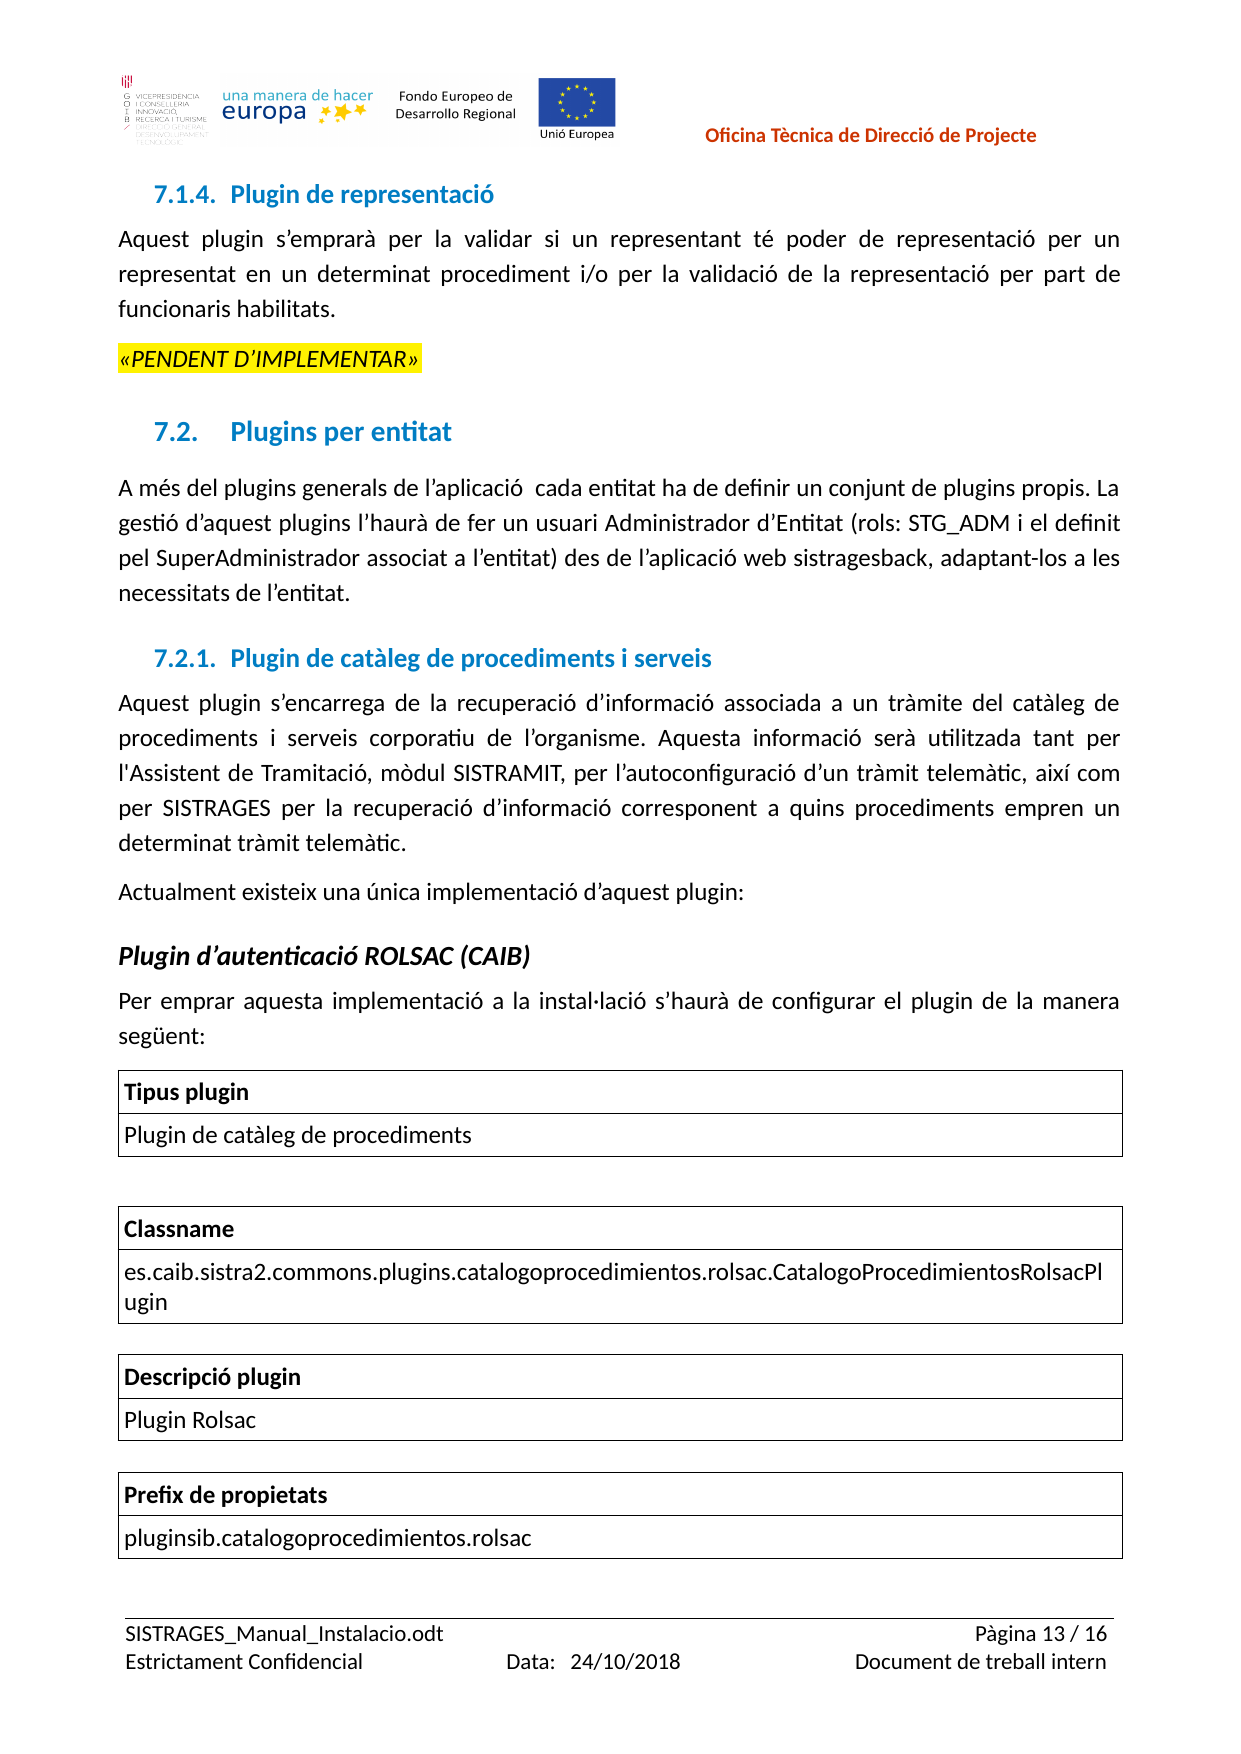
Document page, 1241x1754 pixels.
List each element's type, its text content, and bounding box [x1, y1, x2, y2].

table_cell Plugin Rolsac [119, 1399, 1122, 1440]
subtitle Plugin de representació [153, 178, 1122, 211]
table_cell Plugin de catàleg de procediments [119, 1114, 1122, 1156]
table_header Prefix de propietats [119, 1473, 1122, 1515]
text Aquest plugin s’encarrega de la recuperació d’informació associada a un tràmite del catàleg de procediments i serveis corporatiu de l’organisme. Aquesta informació serà utilitzada tant per l'Assistent de Tramitació, mòdul SISTRAMIT, per l’autoconfiguració d’un tràmit telemàtic, així com per SISTRAGES per la recuperació d’informació corresponent a quins procediments empren un determinat tràmit telemàtic. [118, 687, 1122, 857]
table_cell es.caib.sistra2.commons.plugins.catalogoprocedimientos.rolsac.CatalogoProcedimientosRolsacPlugin [119, 1250, 1122, 1323]
text A més del plugins generals de l’aplicació cada entitat ha de definir un conjunt de plugins propis. La gestió d’aquest plugins l’haurà de fer un usuari Administrador d’Entitat (rols: STG_ADM i el definit pel SuperAdministrador associat a l’entitat) des de l’aplicació web sistragesback, adaptant-los a les necessitats de l’entitat. [118, 472, 1122, 608]
table_header Tipus plugin [119, 1071, 1122, 1113]
text Actualment existeix una única implementació d’aquest plugin: [118, 877, 1122, 907]
table_header Classname [119, 1207, 1122, 1249]
table_header Descripció plugin [119, 1355, 1122, 1397]
subtitle Plugin d’autenticació ROLSAC (CAIB) [118, 939, 1122, 972]
text Per emprar aquesta implementació a la instal·lació s’haurà de configurar el plugin de la manera següent: [118, 985, 1122, 1051]
picture [118, 73, 213, 147]
picture [219, 73, 621, 147]
table_cell pluginsib.catalogoprocedimientos.rolsac [119, 1516, 1122, 1558]
subtitle Plugin de catàleg de procediments i serveis [153, 641, 1122, 674]
subtitle Plugins per entitat [153, 413, 1122, 449]
text Aquest plugin s’emprarà per la validar si un representant té poder de representació per un representat en un determinat procediment i/o per la validació de la representació per part de funcionaris habilitats. [118, 223, 1122, 324]
text «PENDENT D’IMPLEMENTAR» [118, 343, 1122, 373]
